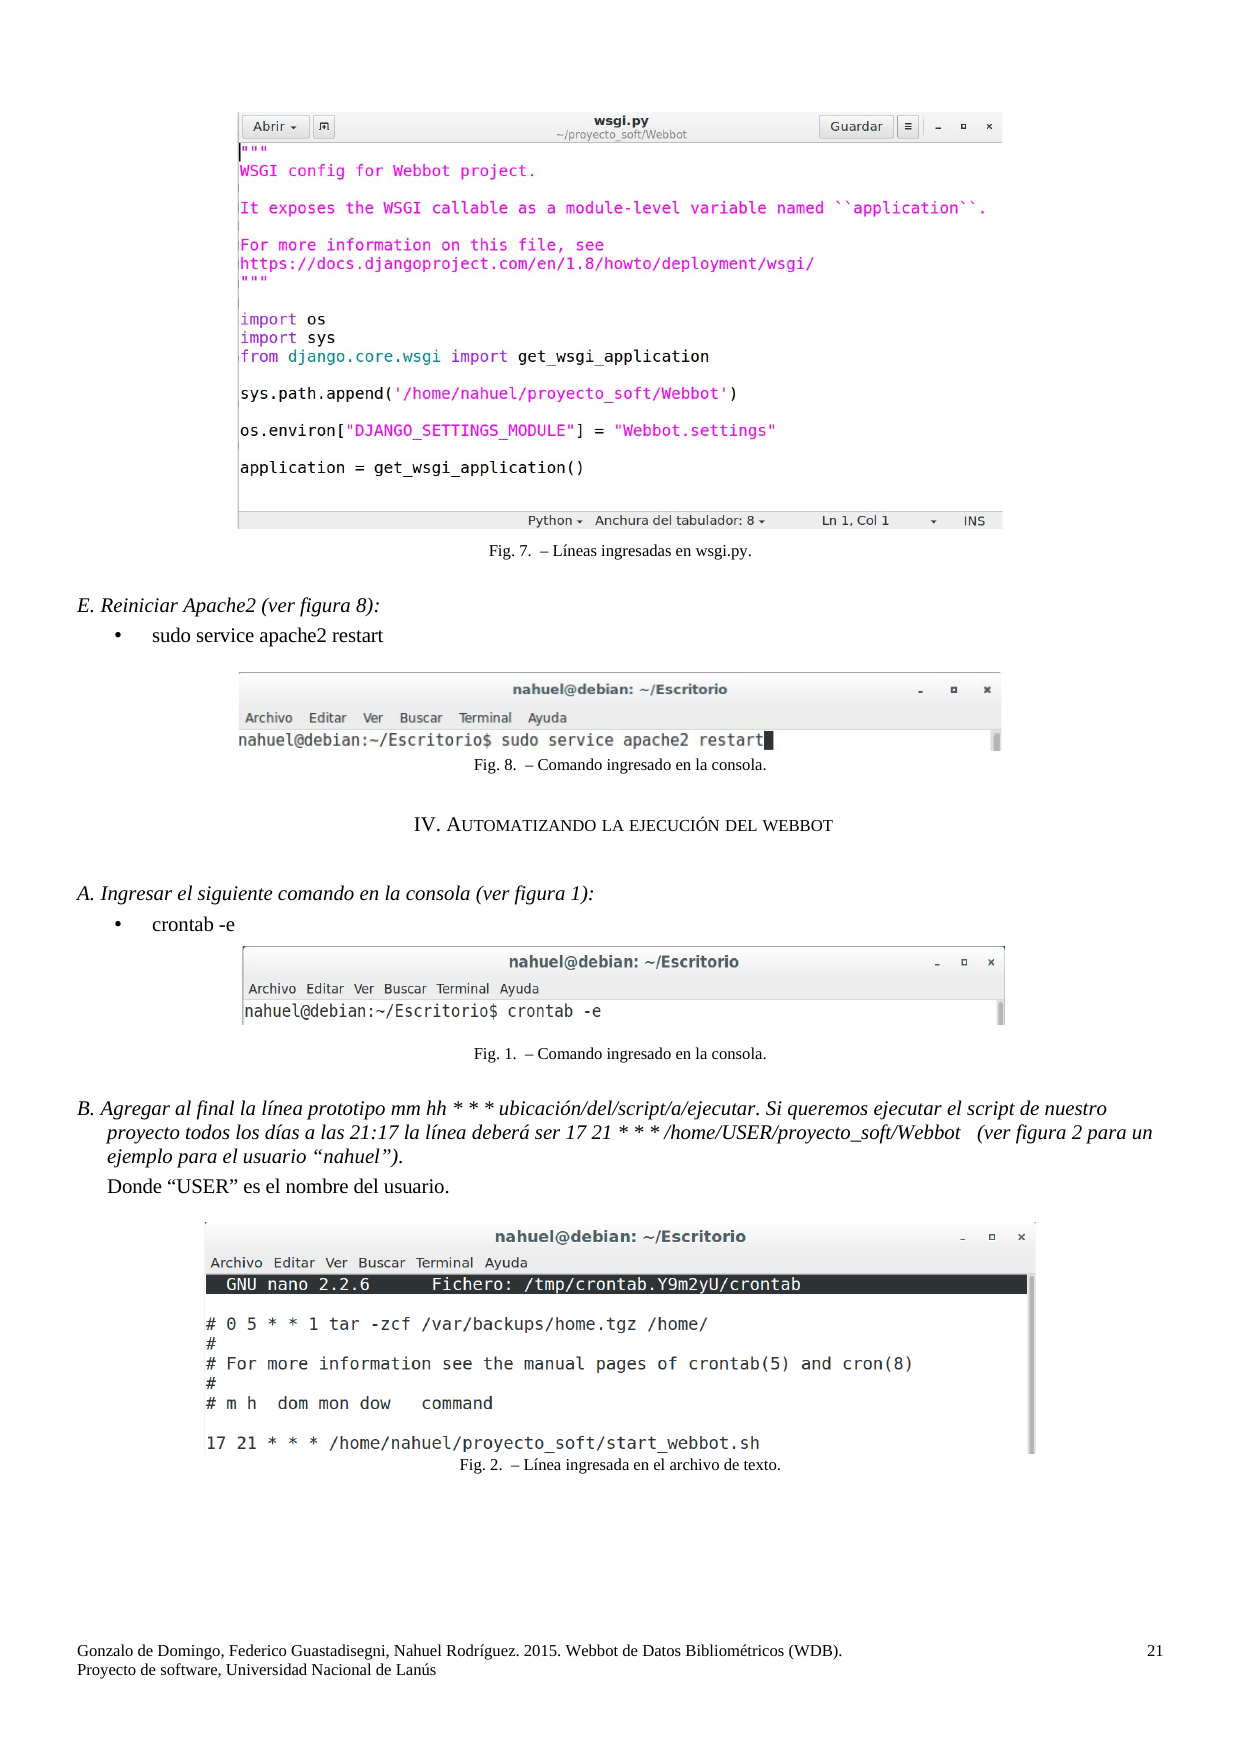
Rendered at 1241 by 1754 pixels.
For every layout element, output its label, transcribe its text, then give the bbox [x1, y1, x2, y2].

subtitle Agregar al final la línea prototipo mm hh * * * ubicación/del/script/a/ejecutar. Si queremos ejecutar el script de nuestro proyecto todos los días a las 21:17 la línea deberá ser 17 21 * * * /home/USER/proyecto_soft/Webbot (ver figura 2 para un ejemplo para el usuario “nahuel”). [77, 1096, 1163, 1168]
subtitle Reiniciar Apache2 (ver figura 8): [77, 593, 1163, 617]
list crontab -e [114, 912, 1163, 936]
text Donde “USER” es el nombre del usuario. [77, 1174, 1163, 1198]
list – Comando ingresado en la consola. [77, 755, 1163, 774]
list sudo service apache2 restart [114, 623, 1163, 647]
picture [238, 672, 1002, 751]
picture [242, 946, 1005, 1025]
picture [204, 1222, 1036, 1454]
list – Línea ingresada en el archivo de texto. [77, 1454, 1163, 1473]
picture [237, 112, 1003, 529]
list – Comando ingresado en la consola. [77, 1043, 1163, 1063]
subtitle Automatizando la ejecución del webbot [77, 812, 1163, 836]
list – Líneas ingresadas en wsgi.py. [77, 541, 1163, 560]
subtitle Ingresar el siguiente comando en la consola (ver figura 1): [77, 881, 1163, 905]
